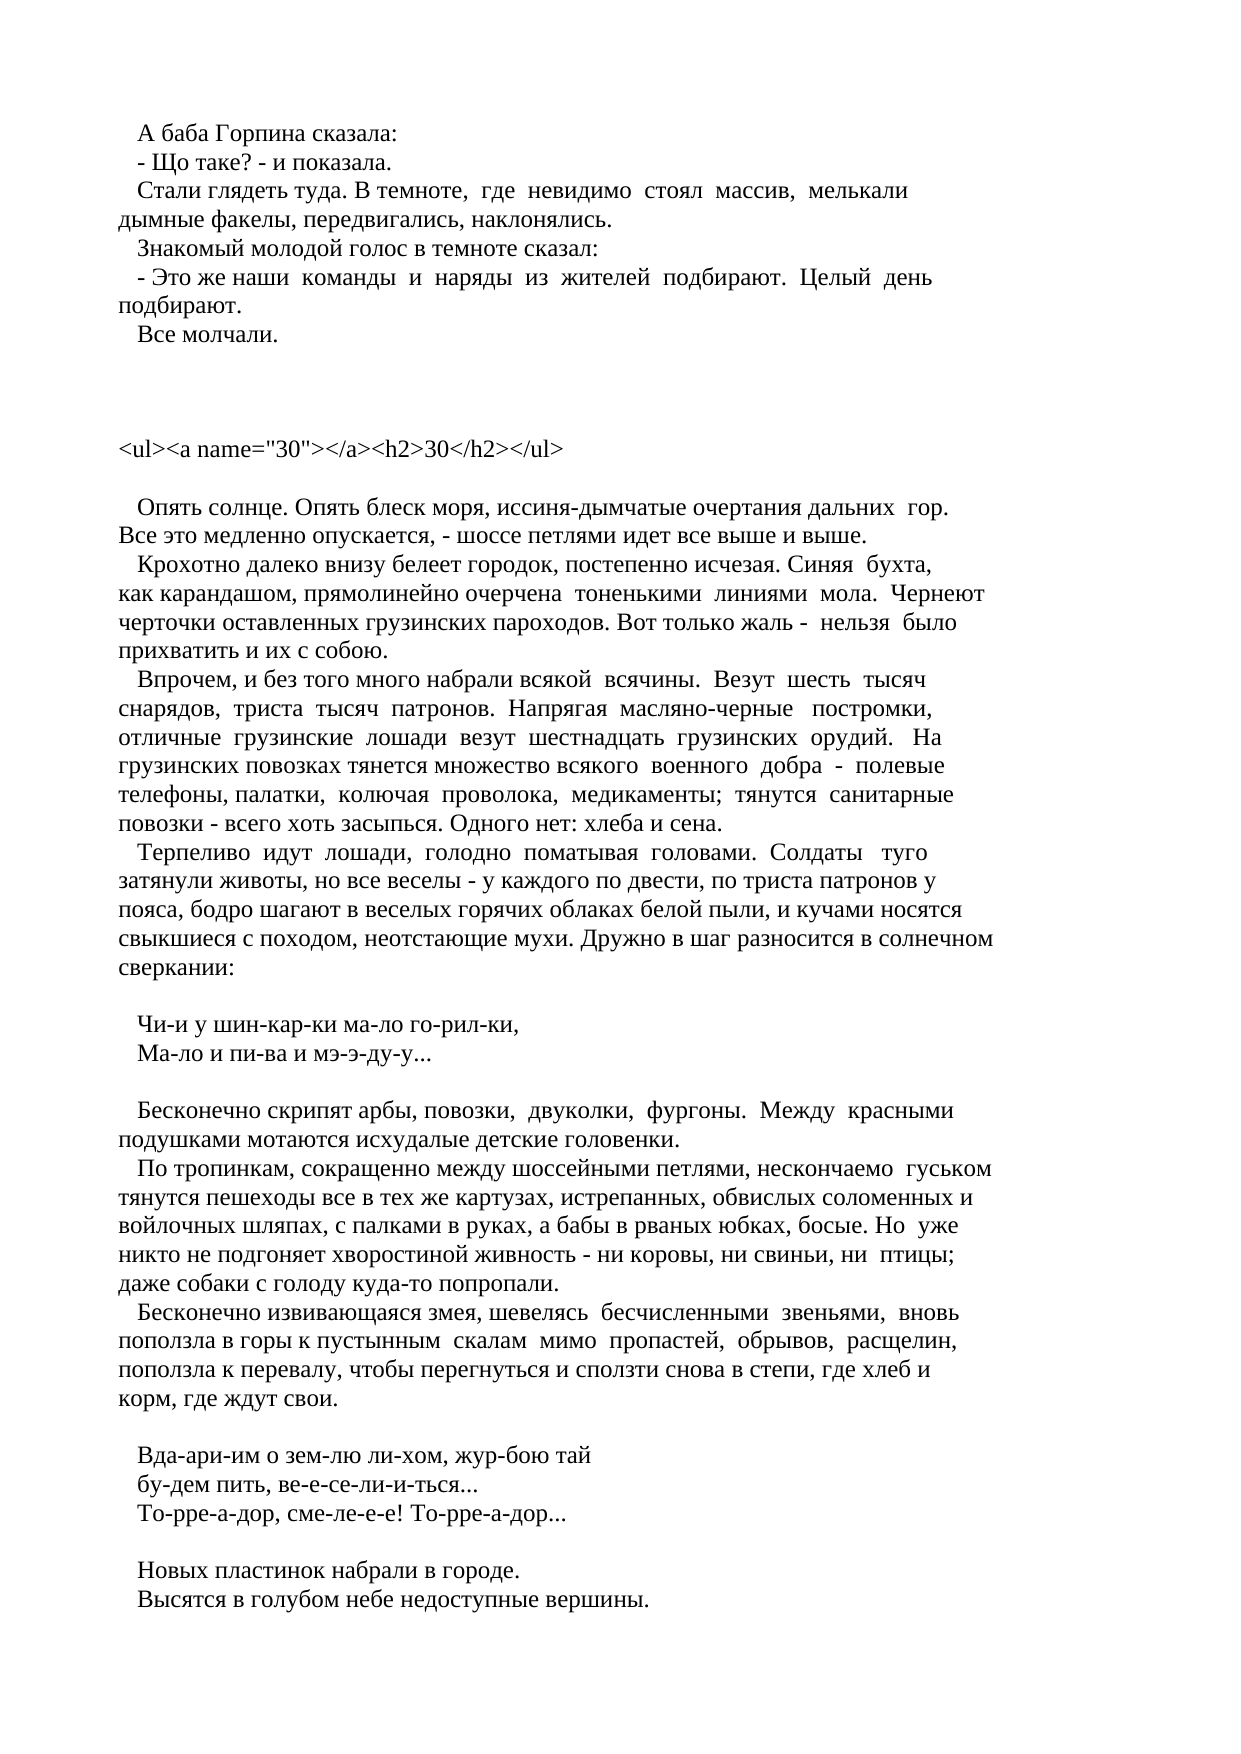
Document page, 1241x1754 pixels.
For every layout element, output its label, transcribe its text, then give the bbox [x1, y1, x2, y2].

text снарядов, триста тысяч патронов. Напрягая масляно-черные постромки, [118, 693, 1122, 722]
text подушками мотаются исхудалые детские головенки. [118, 1124, 1122, 1153]
text дымные факелы, передвигались, наклонялись. [118, 204, 1122, 233]
text как карандашом, прямолинейно очерчена тоненькими линиями мола. Чернеют [118, 578, 1122, 607]
text Ма-ло и пи-ва и мэ-э-ду-у... [118, 1038, 1122, 1067]
text Бесконечно извивающаяся змея, шевелясь бесчисленными звеньями, вновь [118, 1297, 1122, 1326]
text прихватить и их с собою. [118, 636, 1122, 664]
text свыкшиеся с походом, неотстающие мухи. Дружно в шаг разносится в солнечном [118, 923, 1122, 952]
text Опять солнце. Опять блеск моря, иссиня-дымчатые очертания дальних гор. [118, 492, 1122, 521]
text тянутся пешеходы все в тех же картузах, истрепанных, обвислых соломенных и [118, 1182, 1122, 1211]
text Знакомый молодой голос в темноте сказал: [118, 233, 1122, 262]
text Чи-и у шин-кар-ки ма-ло го-рил-ки, [118, 1009, 1122, 1038]
text Терпеливо идут лошади, голодно поматывая головами. Солдаты туго [118, 837, 1122, 866]
text войлочных шляпах, с палками в руках, а бабы в рваных юбках, босые. Но уже [118, 1211, 1122, 1239]
text поползла в горы к пустынным скалам мимо пропастей, обрывов, расщелин, [118, 1326, 1122, 1354]
text отличные грузинские лошади везут шестнадцать грузинских орудий. На [118, 722, 1122, 751]
text По тропинкам, сокращенно между шоссейными петлями, нескончаемо гуськом [118, 1153, 1122, 1182]
text грузинских повозках тянется множество всякого военного добра - полевые [118, 751, 1122, 779]
text Стали глядеть туда. В темноте, где невидимо стоял массив, мелькали [118, 176, 1122, 204]
text <ul><a name="30"></a><h2>30</h2></ul> [118, 434, 1122, 463]
text затянули животы, но все веселы - у каждого по двести, по триста патронов у [118, 866, 1122, 894]
text подбирают. [118, 291, 1122, 319]
text никто не подгоняет хворостиной живность - ни коровы, ни свиньи, ни птицы; [118, 1239, 1122, 1268]
text поползла к перевалу, чтобы перегнуться и сползти снова в степи, где хлеб и [118, 1354, 1122, 1383]
text Новых пластинок набрали в городе. [118, 1556, 1122, 1584]
text - Що таке? - и показала. [118, 147, 1122, 176]
text Высятся в голубом небе недоступные вершины. [118, 1584, 1122, 1613]
text А баба Горпина сказала: [118, 118, 1122, 147]
text повозки - всего хоть засыпься. Одного нет: хлеба и сена. [118, 808, 1122, 837]
text То-рре-а-дор, сме-ле-е-е! То-рре-а-дор... [118, 1498, 1122, 1527]
text Вда-ари-им о зем-лю ли-хом, жур-бою тай [118, 1441, 1122, 1469]
text - Это же наши команды и наряды из жителей подбирают. Целый день [118, 262, 1122, 291]
text Впрочем, и без того много набрали всякой всячины. Везут шесть тысяч [118, 664, 1122, 693]
text даже собаки с голоду куда-то попропали. [118, 1268, 1122, 1297]
text телефоны, палатки, колючая проволока, медикаменты; тянутся санитарные [118, 779, 1122, 808]
text черточки оставленных грузинских пароходов. Вот только жаль - нельзя было [118, 607, 1122, 636]
text сверкании: [118, 952, 1122, 981]
text бу-дем пить, ве-е-се-ли-и-ться... [118, 1469, 1122, 1498]
text Бесконечно скрипят арбы, повозки, двуколки, фургоны. Между красными [118, 1096, 1122, 1124]
text корм, где ждут свои. [118, 1383, 1122, 1412]
text Все это медленно опускается, - шоссе петлями идет все выше и выше. [118, 521, 1122, 549]
text Все молчали. [118, 319, 1122, 348]
text Крохотно далеко внизу белеет городок, постепенно исчезая. Синяя бухта, [118, 549, 1122, 578]
text пояса, бодро шагают в веселых горячих облаках белой пыли, и кучами носятся [118, 894, 1122, 923]
